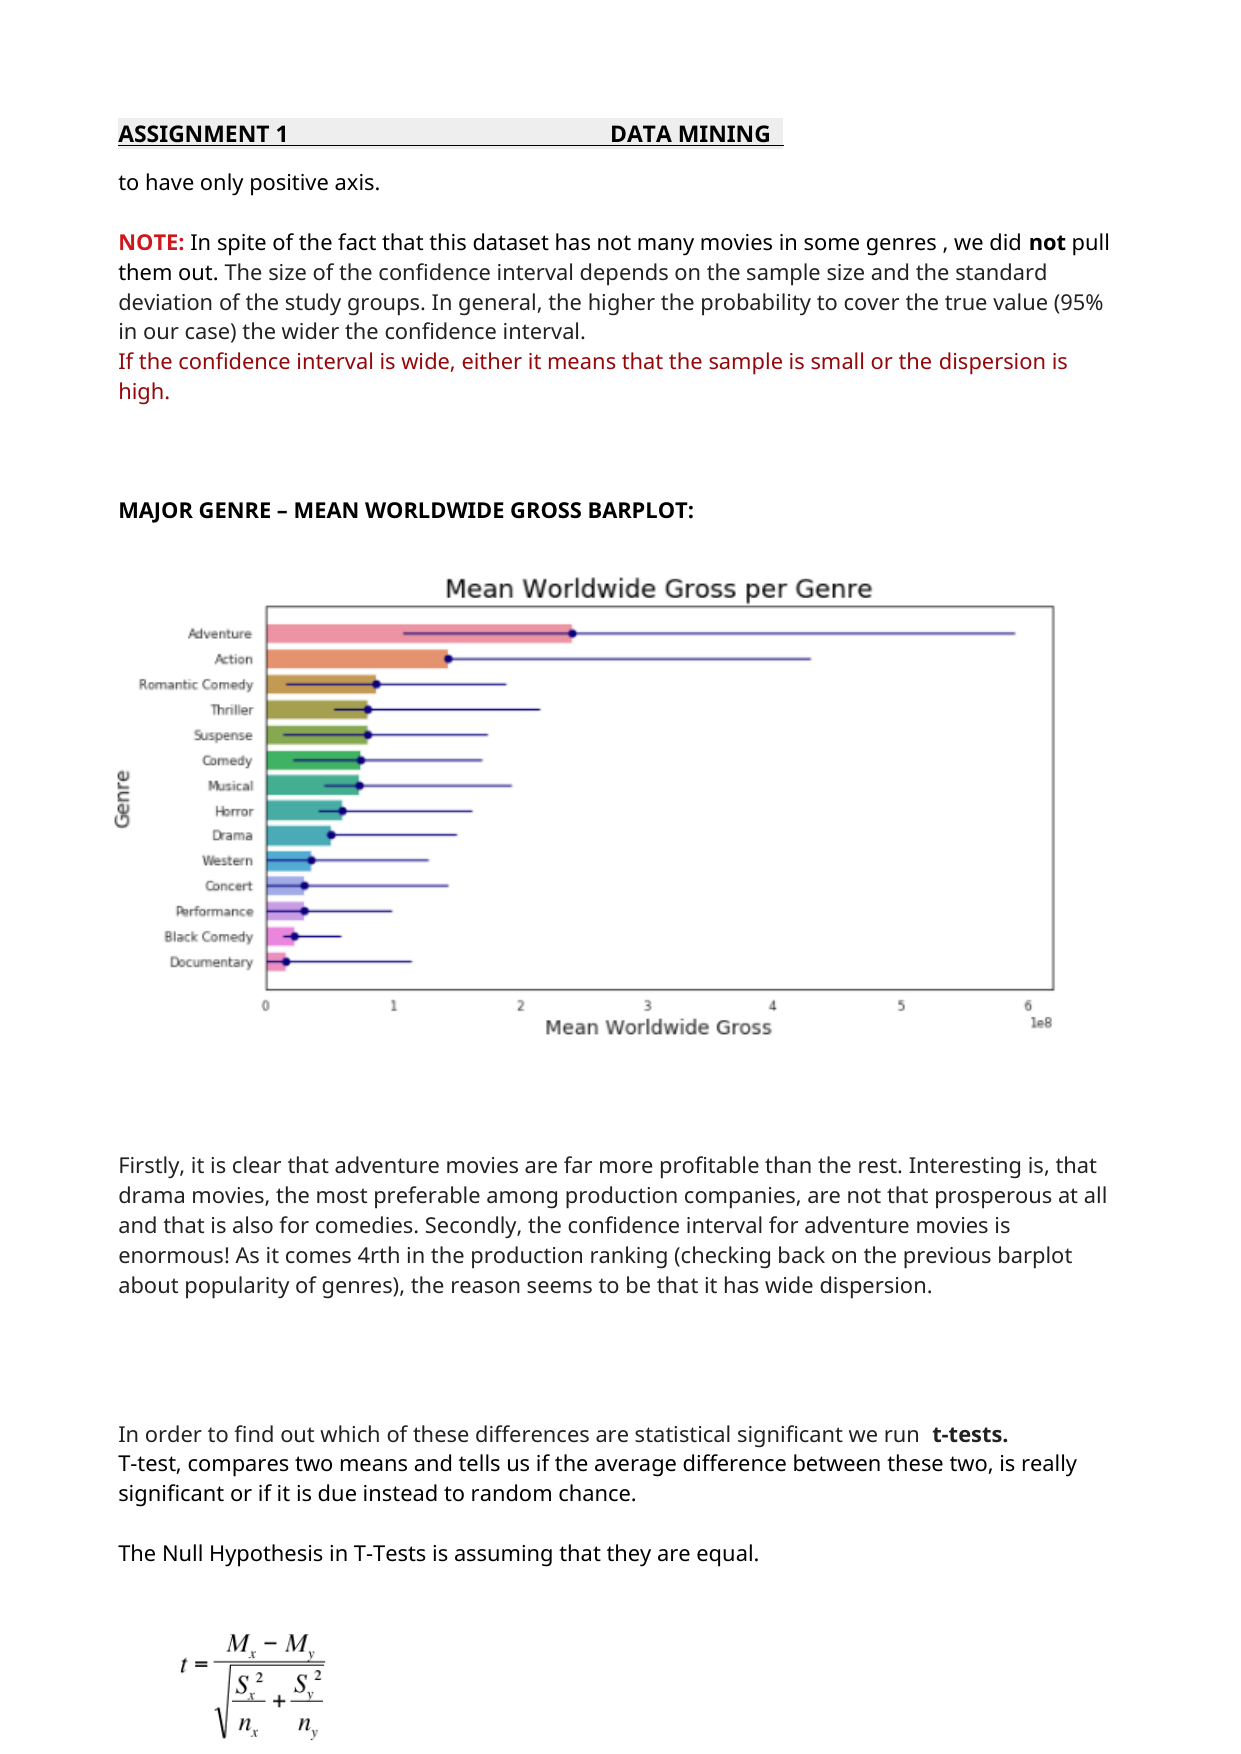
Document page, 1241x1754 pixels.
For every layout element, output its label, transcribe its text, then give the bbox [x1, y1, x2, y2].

text to have only positive axis. [118, 167, 1122, 197]
picture [93, 573, 1066, 1044]
text Firstly, it is clear that adventure movies are far more profitable than the rest. Interesting is, that drama movies, the most preferable among production companies, are not that prosperous at all and that is also for comedies. Secondly, the confidence interval for adventure movies is enormous! As it comes 4rth in the production ranking (checking back on the previous barplot about popularity of genres), the reason seems to be that it has wide dispersion. [118, 1151, 1122, 1299]
text If the confidence interval is wide, either it means that the sample is small or the dispersion is high. [118, 346, 1122, 406]
text In order to find out which of these differences are statistical significant we run t-tests. [118, 1419, 1122, 1448]
text T-test, compares two means and tells us if the average difference between these two, is really significant or if it is due instead to random chance. [118, 1448, 1122, 1508]
text NOTE: In spite of the fact that this dataset has not many movies in some genres , we did not pull them out. The size of the confidence interval depends on the sample size and the standard deviation of the study groups. In general, the higher the probability to cover the true value (95% in our case) the wider the confidence interval. [118, 227, 1122, 346]
text MAJOR GENRE – MEAN WORLDWIDE GROSS BARPLOT: [118, 495, 1122, 525]
text The Null Hypothesis in T-Tests is assuming that they are equal. [118, 1538, 1122, 1568]
picture [166, 1620, 349, 1751]
